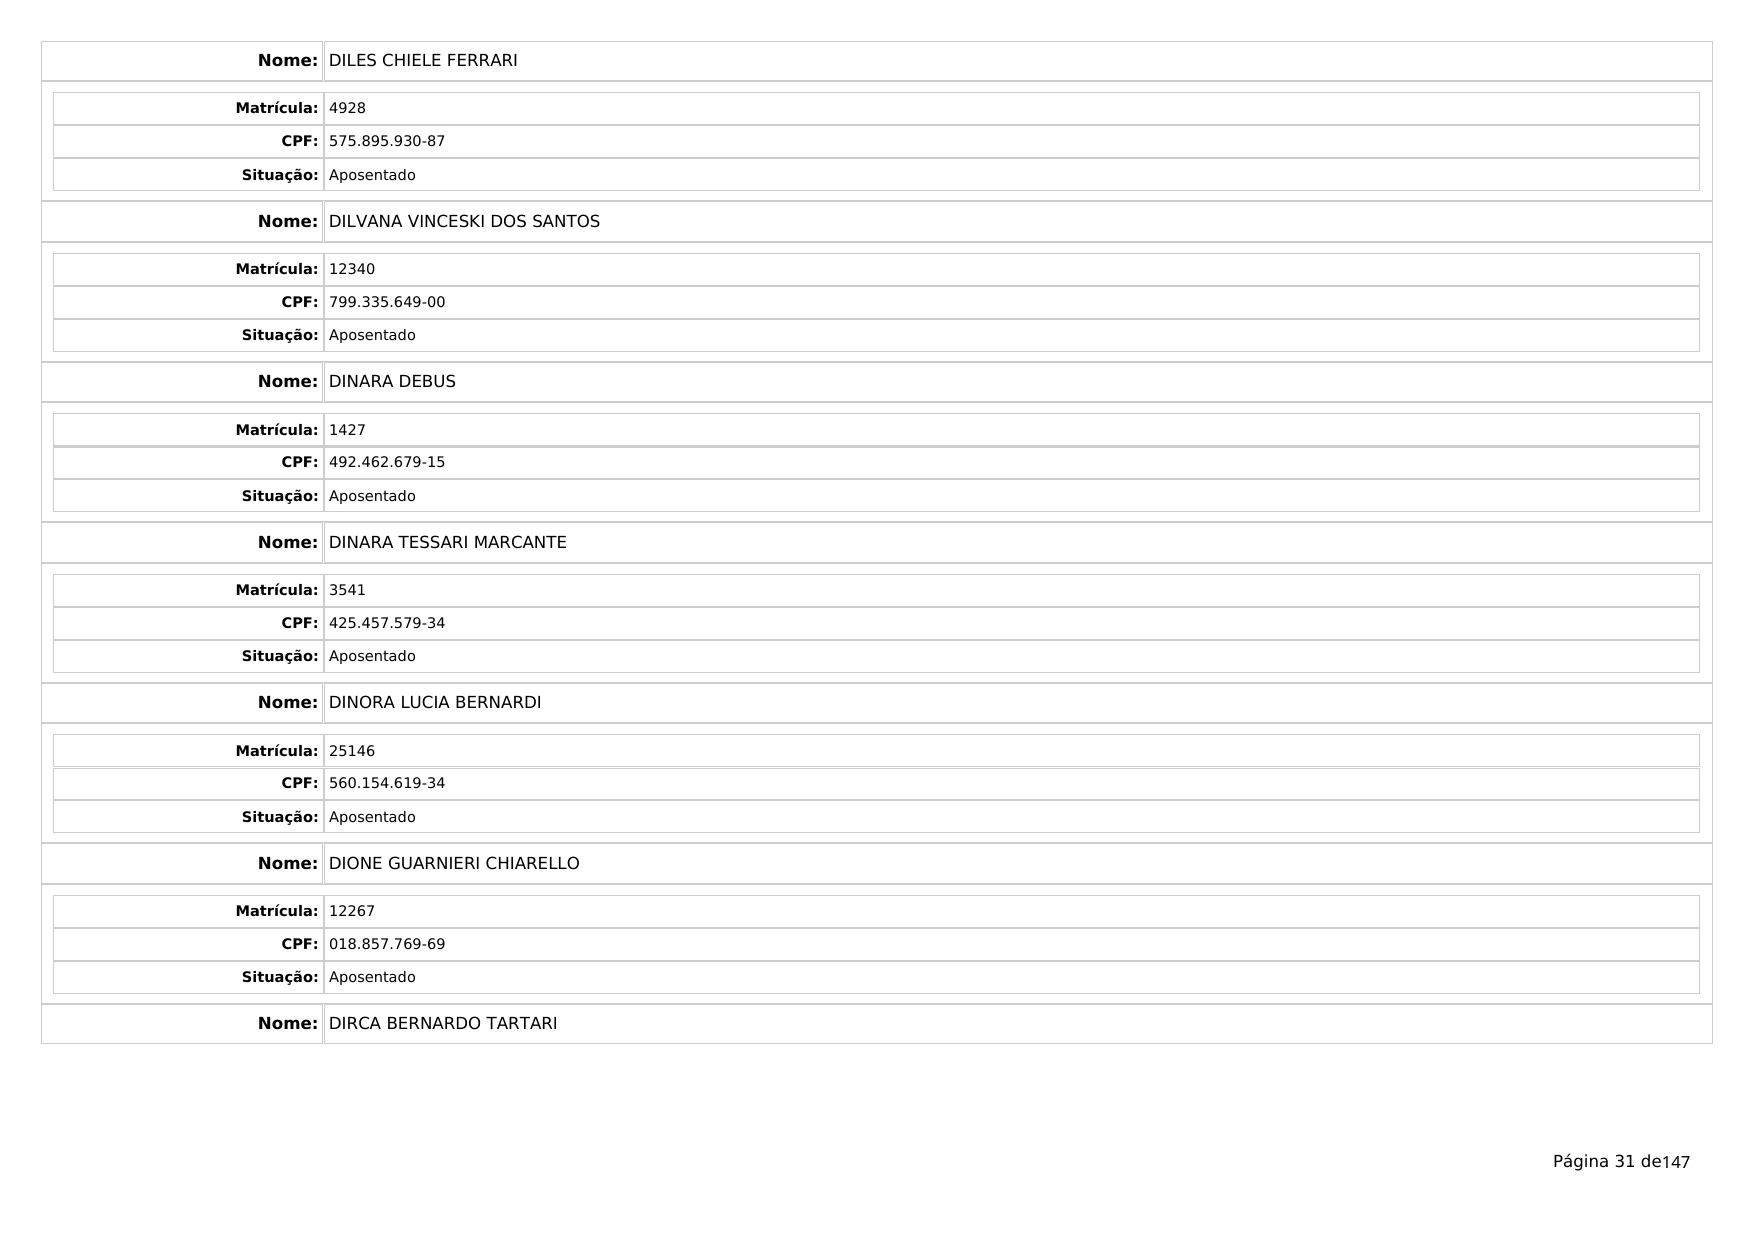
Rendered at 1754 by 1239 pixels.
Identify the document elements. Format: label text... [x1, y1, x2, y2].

table_cell [46, 92, 53, 125]
table_cell Aposentado [325, 480, 1699, 511]
table_cell [1713, 1004, 1753, 1044]
table_cell Situação: [54, 320, 323, 351]
table_cell [42, 724, 1712, 842]
table_cell 12267 [325, 896, 1699, 927]
table_header [324, 568, 1700, 574]
table_cell [1662, 1044, 1713, 1142]
table_cell [1708, 768, 1712, 800]
table_header [1700, 86, 1708, 92]
table_cell Matrícula: [54, 93, 323, 124]
table_cell [42, 885, 1712, 1003]
table_cell [1713, 201, 1753, 242]
table_cell [1708, 640, 1712, 673]
table_cell [0, 522, 41, 563]
table_cell CPF: [54, 769, 323, 799]
table_header [46, 407, 53, 413]
table_header [324, 889, 1700, 895]
table_header [53, 247, 324, 253]
table_cell [0, 242, 41, 362]
table_cell [1700, 479, 1708, 512]
table_cell 12340 [325, 254, 1699, 285]
table_cell [1708, 895, 1712, 928]
table_cell [1700, 768, 1708, 800]
table_cell [41, 1044, 323, 1142]
table_cell [1700, 286, 1708, 319]
table_cell [1700, 574, 1708, 607]
table_cell Situação: [54, 480, 323, 511]
table_cell CPF: [54, 287, 323, 318]
table_cell 25146 [325, 735, 1699, 766]
table_cell Aposentado [325, 320, 1699, 351]
table_cell [1700, 413, 1708, 446]
table_cell [1708, 319, 1712, 352]
table_cell [1700, 158, 1708, 191]
table_cell [1708, 286, 1712, 319]
table_cell [46, 479, 53, 512]
table_cell [1713, 362, 1753, 402]
table_header [324, 247, 1700, 253]
table_cell [1700, 125, 1708, 158]
table_cell [1708, 92, 1712, 125]
table_cell [1713, 563, 1753, 683]
table_cell Matrícula: [54, 896, 323, 927]
table_cell Nome: [42, 684, 322, 722]
table_cell [1708, 413, 1712, 446]
table_header [41, 0, 323, 41]
table_cell [0, 843, 41, 884]
table_cell [324, 1044, 1531, 1142]
table_cell Nome: [42, 202, 322, 241]
table_cell CPF: [54, 126, 323, 157]
table_header [1700, 568, 1708, 574]
table_cell [42, 82, 1712, 200]
table_cell DIONE GUARNIERI CHIARELLO [325, 844, 1712, 883]
table_cell [1708, 574, 1712, 607]
table_cell [46, 413, 53, 446]
table_cell [46, 253, 53, 286]
table_header [1531, 0, 1662, 41]
table_cell [1708, 158, 1712, 191]
table_cell [46, 928, 53, 961]
table_cell [46, 125, 53, 158]
table_cell [1713, 1142, 1753, 1182]
table_header [53, 407, 324, 413]
table_header [53, 568, 324, 574]
table_header [53, 889, 324, 895]
table_cell [1700, 734, 1708, 767]
table_header [1713, 0, 1753, 41]
table_cell DINARA DEBUS [325, 363, 1712, 401]
table_cell [0, 1142, 41, 1182]
table_cell Situação: [54, 801, 323, 832]
table_cell CPF: [54, 448, 323, 478]
table_header [46, 247, 53, 253]
table_cell Nome: [42, 42, 322, 80]
table_cell 1427 [325, 414, 1699, 445]
table_cell [324, 1142, 1531, 1182]
table_cell Página 31 de [1531, 1142, 1662, 1182]
table_header [1700, 247, 1708, 253]
table_cell [1713, 522, 1753, 563]
table_cell [46, 895, 53, 928]
table_header [324, 728, 1700, 734]
table_cell 799.335.649-00 [325, 287, 1699, 318]
table_header [324, 407, 1700, 413]
table_cell Nome: [42, 363, 322, 401]
table_cell [0, 884, 41, 1004]
table_cell [1700, 928, 1708, 961]
table_cell [1713, 884, 1753, 1004]
table_cell DILVANA VINCESKI DOS SANTOS [325, 202, 1712, 241]
table_cell [1713, 723, 1753, 843]
table_cell [1713, 242, 1753, 362]
table_cell [42, 403, 1712, 521]
table_cell CPF: [54, 929, 323, 960]
table_cell DINORA LUCIA BERNARDI [325, 684, 1712, 722]
table_cell [1708, 928, 1712, 961]
table_cell 575.895.930-87 [325, 126, 1699, 157]
table_cell [1708, 734, 1712, 767]
table_cell [1708, 607, 1712, 640]
table_cell Situação: [54, 962, 323, 993]
table_cell [1713, 843, 1753, 884]
table_cell 147 [1662, 1142, 1713, 1182]
table_cell [1713, 41, 1753, 81]
table_cell [46, 640, 53, 673]
table_cell [1713, 402, 1753, 522]
table_cell [1708, 961, 1712, 994]
table_cell [1713, 1044, 1753, 1142]
table_cell [46, 800, 53, 833]
table_cell [1700, 607, 1708, 640]
table_cell [0, 201, 41, 242]
table_cell Aposentado [325, 962, 1699, 993]
table_cell [1700, 253, 1708, 286]
table_cell Situação: [54, 159, 323, 190]
table_cell [46, 158, 53, 191]
table_cell [1531, 1044, 1662, 1142]
table_cell Nome: [42, 1005, 322, 1043]
table_cell Nome: [42, 523, 322, 562]
table_cell 3541 [325, 575, 1699, 606]
table_cell [0, 683, 41, 723]
table_cell [46, 607, 53, 640]
table_header [46, 568, 53, 574]
table_header [46, 86, 53, 92]
table_cell [42, 243, 1712, 361]
table_header [0, 0, 41, 41]
table_cell 560.154.619-34 [325, 769, 1699, 799]
table_cell 4928 [325, 93, 1699, 124]
table_cell [0, 723, 41, 843]
table_cell [0, 402, 41, 522]
table_header [324, 86, 1700, 92]
table_cell [1700, 92, 1708, 125]
table_cell DIRCA BERNARDO TARTARI [325, 1005, 1712, 1043]
table_header [1700, 728, 1708, 734]
table_cell Aposentado [325, 801, 1699, 832]
table_cell [46, 768, 53, 800]
table_cell Matrícula: [54, 414, 323, 445]
table_cell 018.857.769-69 [325, 929, 1699, 960]
table_cell [0, 41, 41, 81]
table_cell [1700, 446, 1708, 479]
table_cell [42, 564, 1712, 682]
table_cell [1708, 125, 1712, 158]
table_header [53, 86, 324, 92]
table_cell [41, 1142, 323, 1182]
table_cell CPF: [54, 608, 323, 639]
table_cell [0, 1044, 41, 1142]
table_header [46, 889, 53, 895]
table_cell [1700, 640, 1708, 673]
table_cell [46, 574, 53, 607]
table_cell [1713, 81, 1753, 201]
table_header [1662, 0, 1713, 41]
table_header [324, 0, 1531, 41]
table_cell Nome: [42, 844, 322, 883]
table_cell [0, 1004, 41, 1044]
table_cell [46, 446, 53, 479]
table_cell [1713, 683, 1753, 723]
table_cell DILES CHIELE FERRARI [325, 42, 1712, 80]
table_cell 492.462.679-15 [325, 448, 1699, 478]
table_header [1700, 407, 1708, 413]
table_cell [1708, 800, 1712, 833]
table_header [1700, 889, 1708, 895]
table_header [46, 728, 53, 734]
table_header [53, 728, 324, 734]
table_cell Matrícula: [54, 575, 323, 606]
table_cell [1700, 961, 1708, 994]
table_cell Aposentado [325, 159, 1699, 190]
table_cell [0, 81, 41, 201]
table_cell Matrícula: [54, 735, 323, 766]
table_cell [46, 734, 53, 767]
table_cell [1708, 479, 1712, 512]
table_cell [1700, 800, 1708, 833]
table_cell [1708, 253, 1712, 286]
table_cell [1700, 895, 1708, 928]
table_cell DINARA TESSARI MARCANTE [325, 523, 1712, 562]
table_cell [0, 563, 41, 683]
table_cell [46, 286, 53, 319]
table_cell [46, 961, 53, 994]
table_cell Matrícula: [54, 254, 323, 285]
table_cell [1700, 319, 1708, 352]
table_cell [1708, 446, 1712, 479]
table_cell 425.457.579-34 [325, 608, 1699, 639]
table_cell Situação: [54, 641, 323, 672]
table_cell [0, 362, 41, 402]
table_cell Aposentado [325, 641, 1699, 672]
table_cell [46, 319, 53, 352]
